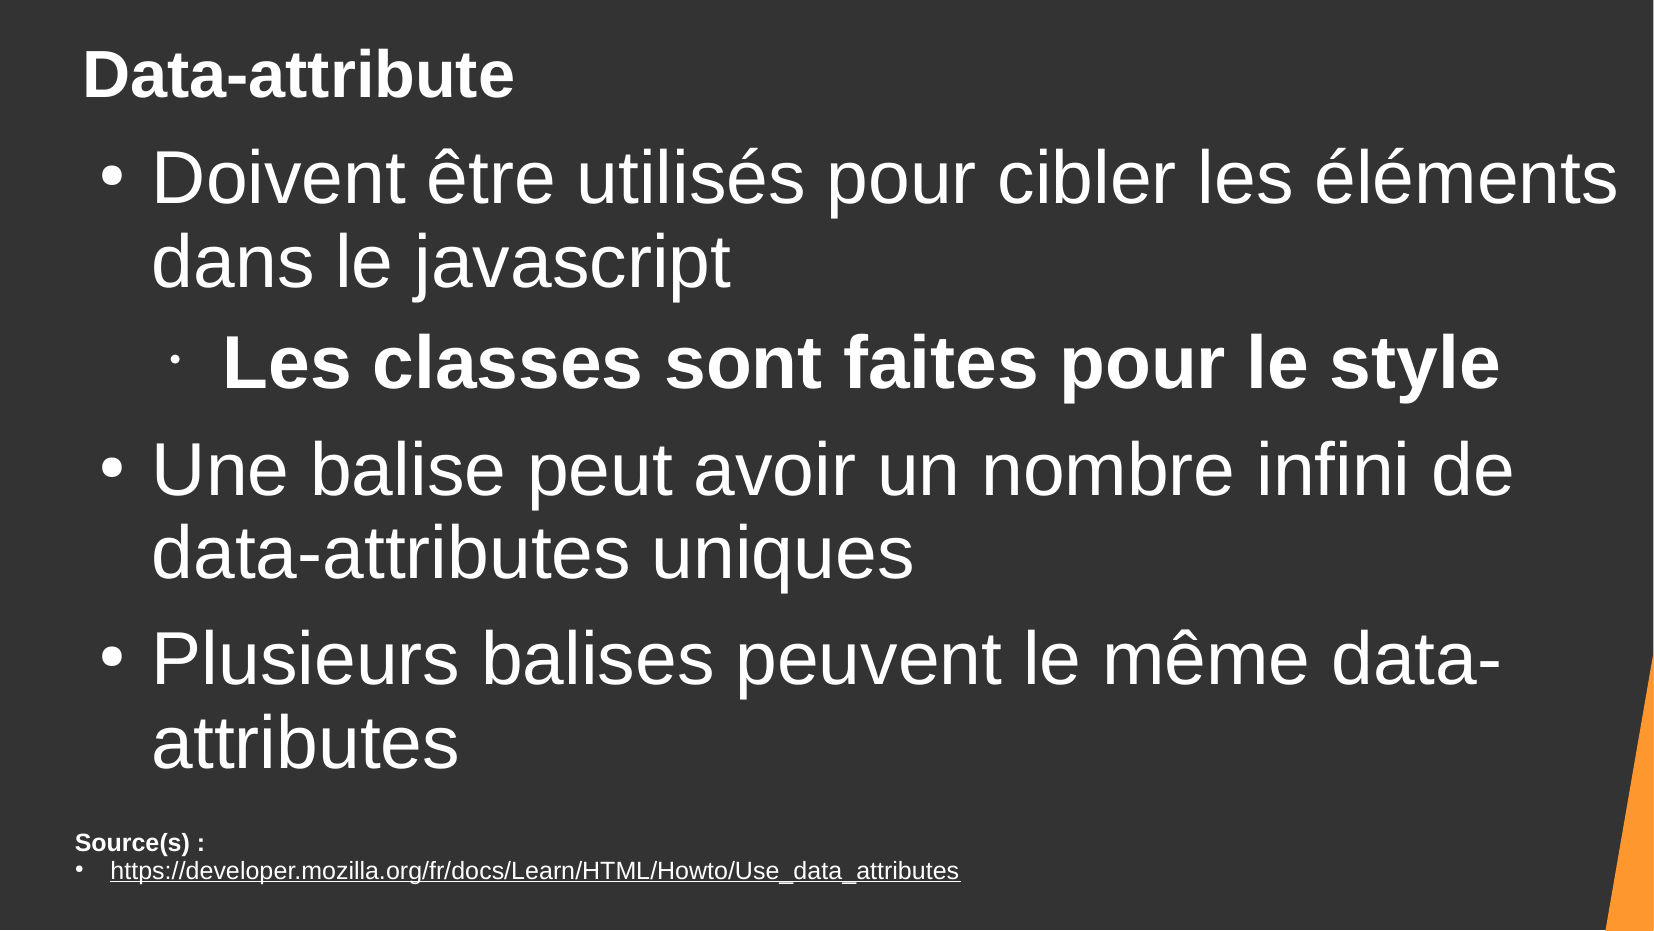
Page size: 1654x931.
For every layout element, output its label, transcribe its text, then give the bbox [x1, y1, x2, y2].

list Doivent être utilisés pour cibler les éléments dans le javascript Les classes sont faites pour le style Une balise peut avoir un nombre infini de data-attributes uniques Plusieurs balises peuvent le même data-attributes [80, 135, 1620, 792]
text_box [1605, 649, 1654, 931]
text_box Source(s) : https://developer.mozilla.org/fr/docs/Learn/HTML/Howto/Use_data_attributes [60, 820, 1583, 920]
title Data-attribute [82, 37, 1571, 114]
